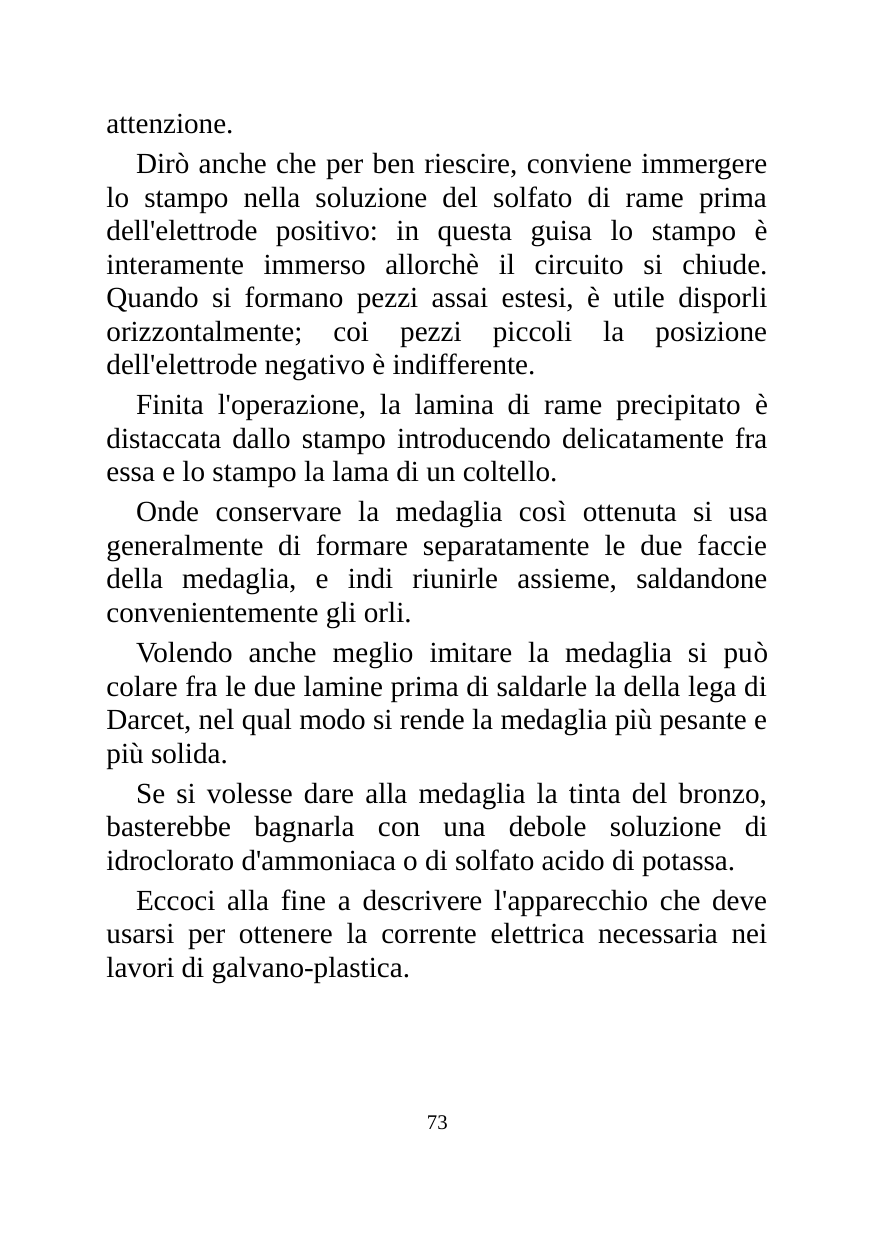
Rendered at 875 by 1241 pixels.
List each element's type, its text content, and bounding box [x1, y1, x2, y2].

text Se si volesse dare alla medaglia la tinta del bronzo, basterebbe bagnarla con una debole soluzione di idroclorato d'ammoniaca o di solfato acido di potassa. [106, 776, 768, 876]
text Dirò anche che per ben riescire, conviene immergere lo stampo nella soluzione del solfato di rame prima dell'elettrode positivo: in questa guisa lo stampo è interamente immerso allorchè il circuito si chiude. Quando si formano pezzi assai estesi, è utile disporli orizzontalmente; coi pezzi piccoli la posizione dell'elettrode negativo è indifferente. [106, 146, 768, 381]
text Eccoci alla fine a descrivere l'apparecchio che deve usarsi per ottenere la corrente elettrica necessaria nei lavori di galvano-plastica. [106, 883, 768, 983]
text Onde conservare la medaglia così ottenuta si usa generalmente di formare separatamente le due faccie della medaglia, e indi riunirle assieme, saldandone convenientemente gli orli. [106, 494, 768, 629]
text Finita l'operazione, la lamina di rame precipitato è distaccata dallo stampo introducendo delicatamente fra essa e lo stampo la lama di un coltello. [106, 387, 768, 488]
text attenzione. [106, 106, 768, 140]
text Volendo anche meglio imitare la medaglia si può colare fra le due lamine prima di saldarle la della lega di Darcet, nel qual modo si rende la medaglia più pesante e più solida. [106, 635, 768, 769]
